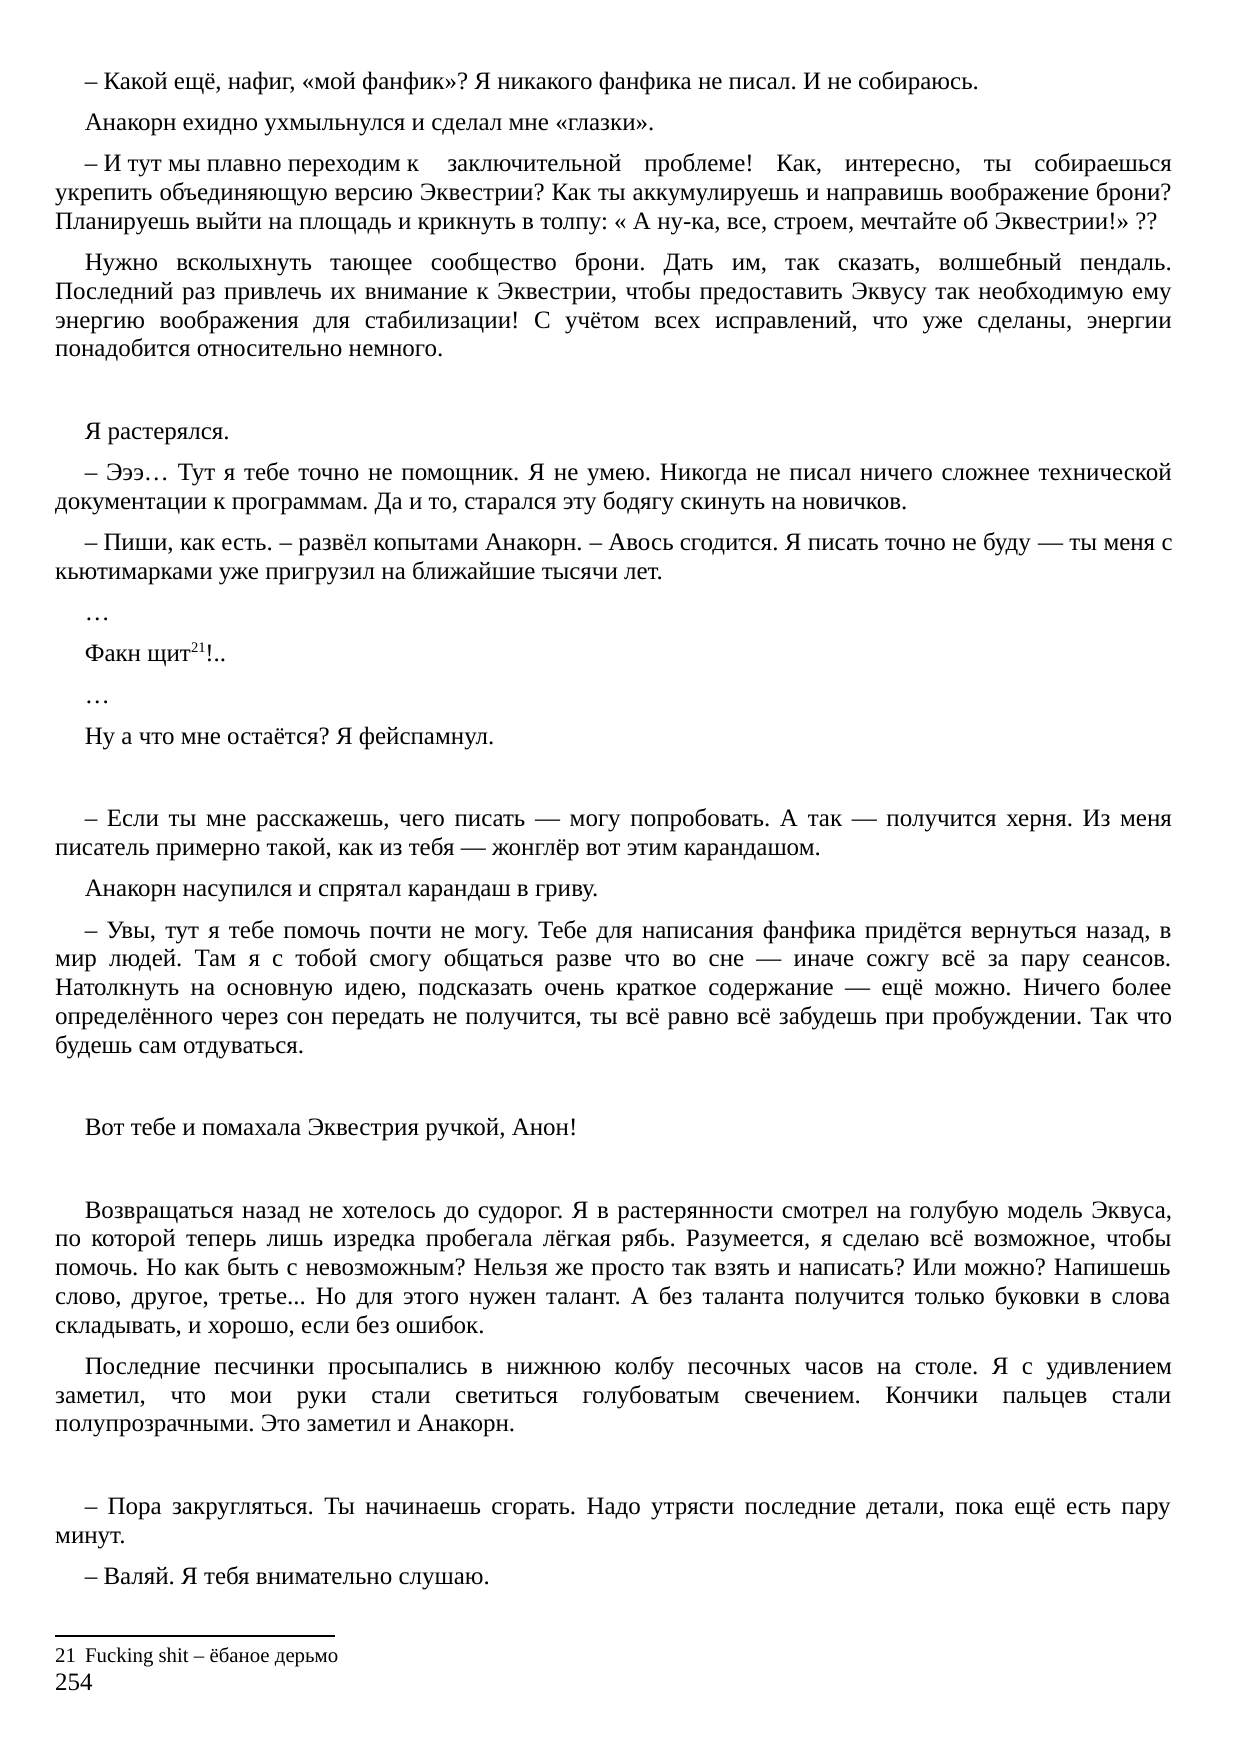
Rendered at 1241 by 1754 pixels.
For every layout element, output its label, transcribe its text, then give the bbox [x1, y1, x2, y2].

text Fucking shit – ёбаное дерьмо [55, 1642, 1173, 1667]
text Факн щит!.. [55, 638, 1173, 667]
text – Пиши, как есть. – развёл копытами Анакорн. – Авось сгодится. Я писать точно не буду — ты меня с кьютимарками уже пригрузил на ближайшие тысячи лет. [55, 527, 1173, 585]
text Вот тебе и помахала Эквестрия ручкой, Анон! [55, 1112, 1173, 1141]
text – Эээ… Тут я тебе точно не помощник. Я не умею. Никогда не писал ничего сложнее технической документации к программам. Да и то, старался эту бодягу скинуть на новичков. [55, 457, 1173, 515]
text Ну а что мне остаётся? Я фейспамнул. [55, 721, 1173, 750]
text … [55, 597, 1173, 626]
text – Пора закругляться. Ты начинаешь сгорать. Надо утрясти последние детали, пока ещё есть пару минут. [55, 1491, 1173, 1548]
text – Валяй. Я тебя внимательно слушаю. [55, 1561, 1173, 1590]
text – Увы, тут я тебе помочь почти не могу. Тебе для написания фанфика придётся вернуться назад, в мир людей. Там я с тобой смогу общаться разве что во сне — иначе сожгу всё за пару сеансов. Натолкнуть на основную идею, подсказать очень краткое содержание — ещё можно. Ничего более определённого через сон передать не получится, ты всё равно всё забудешь при пробуждении. Так что будешь сам отдуваться. [55, 915, 1173, 1058]
text Анакорн ехидно ухмыльнулся и сделал мне «глазки». [55, 107, 1173, 136]
text – Какой ещё, нафиг, «мой фанфик»? Я никакого фанфика не писал. И не собираюсь. [55, 66, 1173, 95]
text … [55, 680, 1173, 708]
text – И тут мы плавно переходим к заключительной проблеме! Как, интересно, ты собираешься укрепить объединяющую версию Эквестрии? Как ты аккумулируешь и направишь воображение брони? Планируешь выйти на площадь и крикнуть в толпу: « А ну-ка, все, строем, мечтайте об Эквестрии!» ?? [55, 148, 1173, 235]
text Последние песчинки просыпались в нижнюю колбу песочных часов на столе. Я с удивлением заметил, что мои руки стали светиться голубоватым свечением. Кончики пальцев стали полупрозрачными. Это заметил и Анакорн. [55, 1351, 1173, 1437]
text Нужно всколыхнуть тающее сообщество брони. Дать им, так сказать, волшебный пендаль. Последний раз привлечь их внимание к Эквестрии, чтобы предоставить Эквусу так необходимую ему энергию воображения для стабилизации! С учётом всех исправлений, что уже сделаны, энергии понадобится относительно немного. [55, 247, 1173, 362]
text Возвращаться назад не хотелось до судорог. Я в растерянности смотрел на голубую модель Эквуса, по которой теперь лишь изредка пробегала лёгкая рябь. Разумеется, я сделаю всё возможное, чтобы помочь. Но как быть с невозможным? Нельзя же просто так взять и написать? Или можно? Напишешь слово, другое, третье... Но для этого нужен талант. А без таланта получится только буковки в слова складывать, и хорошо, если без ошибок. [55, 1195, 1173, 1338]
text Анакорн насупился и спрятал карандаш в гриву. [55, 873, 1173, 902]
text Я растерялся. [55, 416, 1173, 445]
text – Если ты мне расскажешь, чего писать — могу попробовать. А так — получится херня. Из меня писатель примерно такой, как из тебя — жонглёр вот этим карандашом. [55, 803, 1173, 861]
